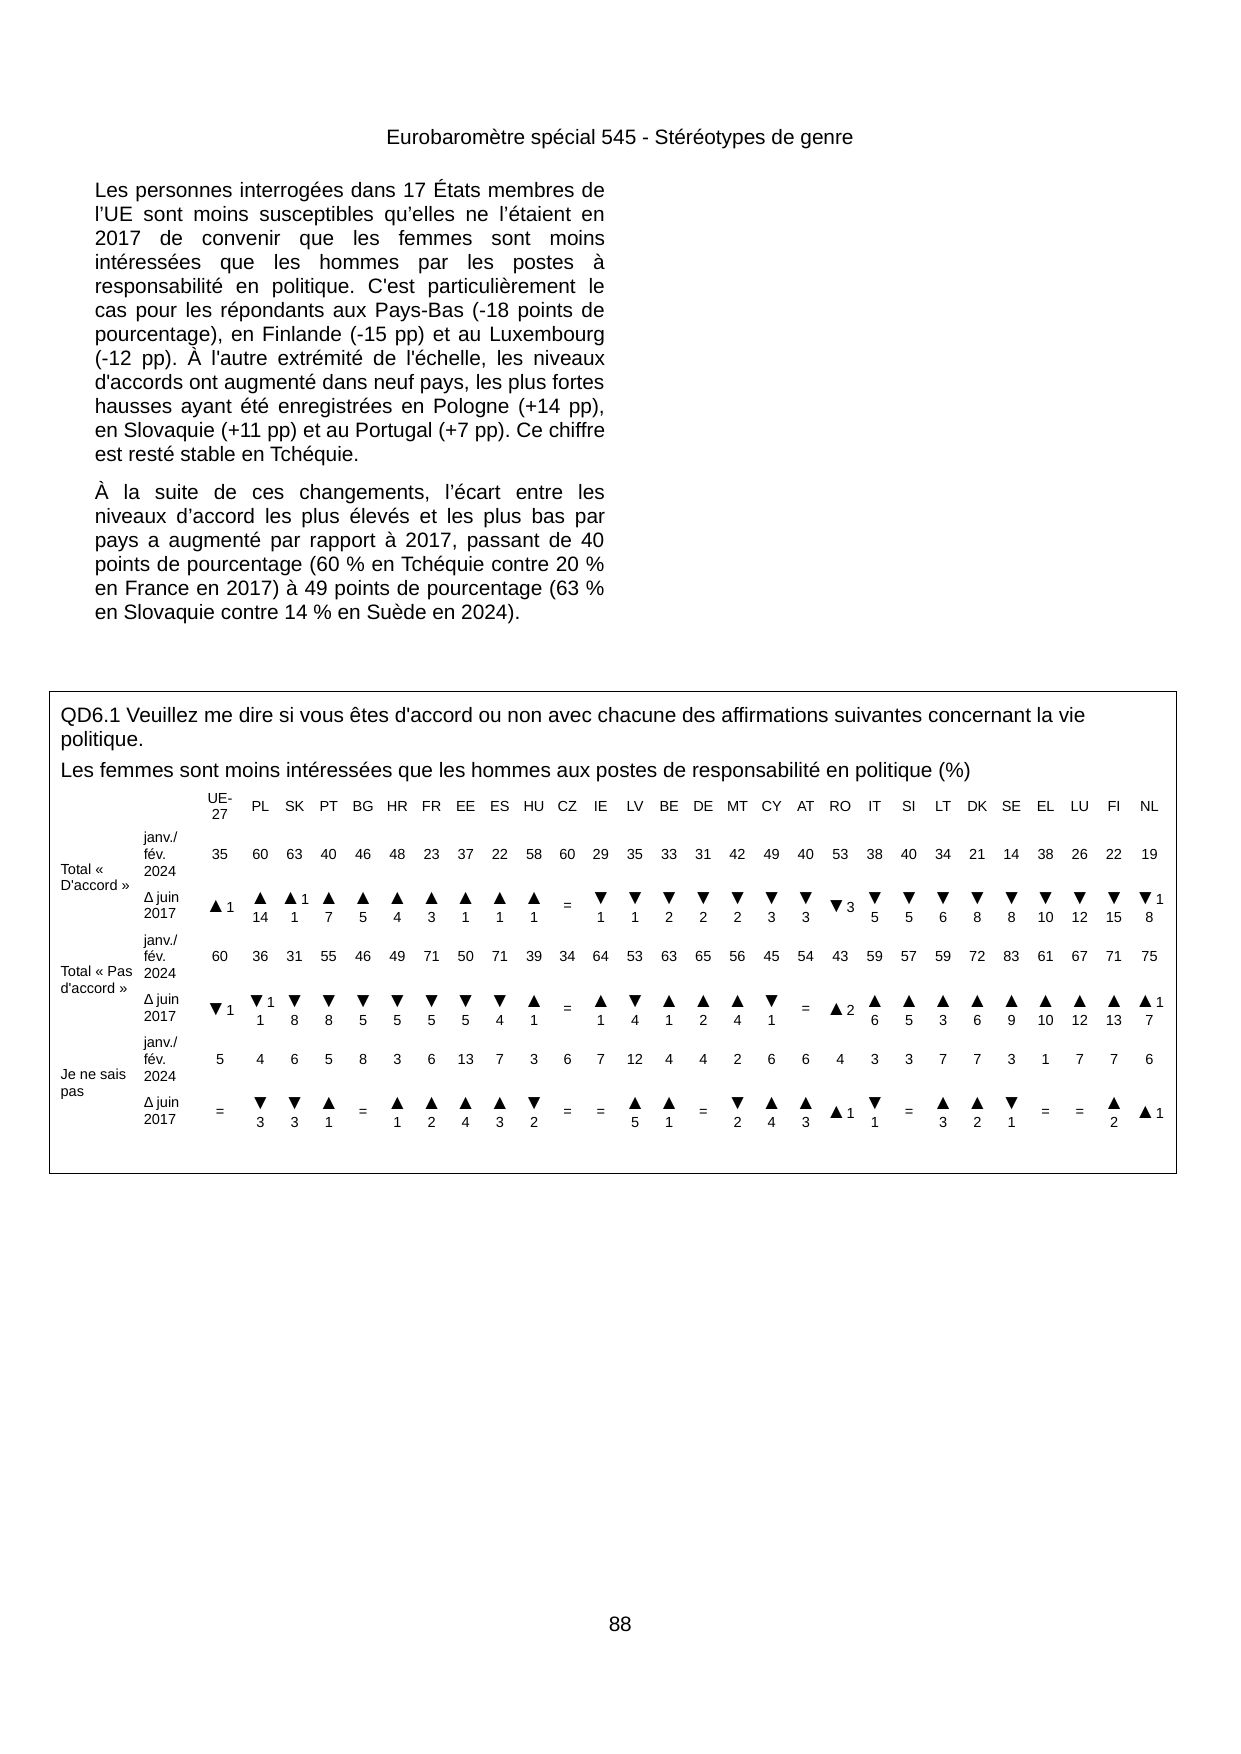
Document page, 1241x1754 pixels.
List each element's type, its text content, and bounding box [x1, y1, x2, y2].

table_cell = [892, 1087, 926, 1134]
table_cell 67 [1063, 929, 1097, 984]
table_cell MT [720, 786, 754, 826]
table_cell ▲2 [686, 985, 720, 1031]
table_cell 53 [618, 929, 652, 984]
table_cell ▼18 [1131, 882, 1168, 928]
table_cell janv./fév. 2024 [141, 1031, 196, 1087]
table_cell ▼12 [1063, 882, 1097, 928]
table_cell 3 [380, 1031, 414, 1087]
table_cell ▲1 [652, 1087, 686, 1134]
table_cell ▲4 [449, 1087, 483, 1134]
table_cell 39 [517, 929, 551, 984]
table_cell CY [754, 786, 788, 826]
table_cell Δ juin 2017 [141, 985, 196, 1031]
table_cell 6 [551, 1031, 583, 1087]
table_cell 63 [277, 826, 311, 882]
table_cell 48 [380, 826, 414, 882]
table_cell 46 [346, 826, 380, 882]
table_cell 72 [960, 929, 994, 984]
table_cell 3 [892, 1031, 926, 1087]
table_cell ▼2 [686, 882, 720, 928]
table_cell IE [584, 786, 618, 826]
table_cell 6 [754, 1031, 788, 1087]
table_cell 57 [892, 929, 926, 984]
table_cell LU [1063, 786, 1097, 826]
table_cell 3 [517, 1031, 551, 1087]
table_cell 4 [823, 1031, 857, 1087]
table_cell ▼1 [196, 985, 243, 1031]
table_cell ▲10 [1028, 985, 1062, 1031]
table_cell 63 [652, 929, 686, 984]
table_cell [141, 786, 196, 826]
table_cell 36 [243, 929, 277, 984]
table_cell [58, 786, 141, 826]
table_cell LT [926, 786, 960, 826]
table_cell BG [346, 786, 380, 826]
table_cell ▼8 [277, 985, 311, 1031]
table_cell SE [994, 786, 1028, 826]
table_cell DE [686, 786, 720, 826]
table_cell ▲1 [1131, 1087, 1168, 1134]
table_cell ▼2 [652, 882, 686, 928]
table_cell Δ juin 2017 [141, 882, 196, 928]
table_cell 8 [346, 1031, 380, 1087]
table_cell ▲11 [277, 882, 311, 928]
table_cell ▲4 [380, 882, 414, 928]
table_cell 60 [551, 826, 583, 882]
table_cell ▼2 [720, 1087, 754, 1134]
table_cell ▼11 [243, 985, 277, 1031]
table_cell 56 [720, 929, 754, 984]
table_cell 13 [449, 1031, 483, 1087]
table_cell 19 [1131, 826, 1168, 882]
table_cell 55 [311, 929, 346, 984]
table_cell 38 [858, 826, 892, 882]
table_cell 49 [754, 826, 788, 882]
table_cell ▲3 [483, 1087, 517, 1134]
table_cell 7 [584, 1031, 618, 1087]
table_cell ▼4 [618, 985, 652, 1031]
table_cell ▼3 [243, 1087, 277, 1134]
table_cell 75 [1131, 929, 1168, 984]
table_cell = [196, 1087, 243, 1134]
table_cell PL [243, 786, 277, 826]
table_cell ▼8 [311, 985, 346, 1031]
table_cell 54 [789, 929, 823, 984]
table_cell 6 [789, 1031, 823, 1087]
table_cell janv./fév. 2024 [141, 929, 196, 984]
table_cell 22 [483, 826, 517, 882]
table_cell 23 [414, 826, 448, 882]
table_cell 40 [311, 826, 346, 882]
table_cell FR [414, 786, 448, 826]
table_cell = [789, 985, 823, 1031]
table_cell = [686, 1087, 720, 1134]
table_cell ▼2 [720, 882, 754, 928]
table_cell BE [652, 786, 686, 826]
table_cell 1 [1028, 1031, 1062, 1087]
table_cell ▲2 [414, 1087, 448, 1134]
table_cell 4 [652, 1031, 686, 1087]
table_cell Total « Pas d'accord » [58, 929, 141, 1031]
table_cell 7 [1097, 1031, 1131, 1087]
table_cell ▼1 [994, 1087, 1028, 1134]
table_cell 3 [858, 1031, 892, 1087]
table_cell ▼15 [1097, 882, 1131, 928]
table_cell 26 [1063, 826, 1097, 882]
table_cell ▲12 [1063, 985, 1097, 1031]
table_cell UE-27 [196, 786, 243, 826]
table_cell ▲2 [823, 985, 857, 1031]
table_cell = [584, 1087, 618, 1134]
table_cell ▲3 [926, 1087, 960, 1134]
text À la suite de ces changements, l’écart entre les niveaux d’accord les plus élevés et les plus bas par pays a augmenté par rapport à 2017, passant de 40 points de pourcentage (60 % en Tchéquie contre 20 % en France en 2017) à 49 points de pourcentage (63 % en Slovaquie contre 14 % en Suède en 2024). [94, 480, 605, 624]
table_cell ▼5 [892, 882, 926, 928]
table_cell ▼1 [858, 1087, 892, 1134]
table_cell ▲7 [311, 882, 346, 928]
table_cell ▲1 [584, 985, 618, 1031]
table_cell EL [1028, 786, 1062, 826]
table_cell 5 [196, 1031, 243, 1087]
table_cell 31 [686, 826, 720, 882]
table_cell 46 [346, 929, 380, 984]
table_cell ▼5 [449, 985, 483, 1031]
table_cell 59 [858, 929, 892, 984]
table_cell 50 [449, 929, 483, 984]
table_cell 60 [243, 826, 277, 882]
table_cell ▼3 [823, 882, 857, 928]
table_cell 6 [277, 1031, 311, 1087]
table_cell ▲4 [720, 985, 754, 1031]
text Les personnes interrogées dans 17 États membres de l’UE sont moins susceptibles qu’elles ne l’étaient en 2017 de convenir que les femmes sont moins intéressées que les hommes par les postes à responsabilité en politique. C'est particulièrement le cas pour les répondants aux Pays-Bas (-18 points de pourcentage), en Finlande (-15 pp) et au Luxembourg (-12 pp). À l'autre extrémité de l'échelle, les niveaux d'accords ont augmenté dans neuf pays, les plus fortes hausses ayant été enregistrées en Pologne (+14 pp), en Slovaquie (+11 pp) et au Portugal (+7 pp). Ce chiffre est resté stable en Tchéquie. [94, 178, 605, 466]
table_cell = [1028, 1087, 1062, 1134]
table_cell 7 [960, 1031, 994, 1087]
table_cell = [346, 1087, 380, 1134]
table_cell ▲1 [517, 985, 551, 1031]
table_cell ▼3 [277, 1087, 311, 1134]
table_cell 7 [483, 1031, 517, 1087]
table_cell 60 [196, 929, 243, 984]
table_cell ▼1 [584, 882, 618, 928]
table_cell 12 [618, 1031, 652, 1087]
table_cell 42 [720, 826, 754, 882]
table_cell = [551, 1087, 583, 1134]
table_cell ▼8 [994, 882, 1028, 928]
table_cell 65 [686, 929, 720, 984]
table_cell ▲3 [926, 985, 960, 1031]
table_cell ▼1 [618, 882, 652, 928]
text [50, 692, 1176, 1173]
table_cell Je ne sais pas [58, 1031, 141, 1134]
table_cell ▼5 [346, 985, 380, 1031]
table_cell EE [449, 786, 483, 826]
table_cell ▼5 [858, 882, 892, 928]
table_cell ▲1 [483, 882, 517, 928]
table_cell ▼3 [789, 882, 823, 928]
table_cell ▲6 [960, 985, 994, 1031]
table_cell ▲5 [892, 985, 926, 1031]
table_cell 53 [823, 826, 857, 882]
table_cell 61 [1028, 929, 1062, 984]
table_cell ▼1 [754, 985, 788, 1031]
table_cell 64 [584, 929, 618, 984]
table_cell 34 [551, 929, 583, 984]
table_cell ▲1 [823, 1087, 857, 1134]
table_cell ▲3 [789, 1087, 823, 1134]
table_cell 33 [652, 826, 686, 882]
table_cell 35 [196, 826, 243, 882]
table_cell 6 [414, 1031, 448, 1087]
table_cell Δ juin 2017 [141, 1087, 196, 1134]
table_cell Total « D'accord » [58, 826, 141, 928]
table_cell 38 [1028, 826, 1062, 882]
table_cell HR [380, 786, 414, 826]
table_cell ▼3 [754, 882, 788, 928]
table_cell janv./fév. 2024 [141, 826, 196, 882]
table_cell ▲1 [311, 1087, 346, 1134]
table_cell HU [517, 786, 551, 826]
table_cell ▲1 [652, 985, 686, 1031]
table_cell RO [823, 786, 857, 826]
table_cell 2 [720, 1031, 754, 1087]
table_cell = [551, 985, 583, 1031]
table_cell ▲5 [618, 1087, 652, 1134]
table_cell 31 [277, 929, 311, 984]
table_cell ▼10 [1028, 882, 1062, 928]
table_cell = [1063, 1087, 1097, 1134]
table_cell 37 [449, 826, 483, 882]
table_cell 71 [1097, 929, 1131, 984]
table_cell 29 [584, 826, 618, 882]
table_cell SK [277, 786, 311, 826]
table_cell ▼5 [380, 985, 414, 1031]
table_cell IT [858, 786, 892, 826]
table_cell FI [1097, 786, 1131, 826]
table_cell 71 [414, 929, 448, 984]
table_cell 3 [994, 1031, 1028, 1087]
table_cell 59 [926, 929, 960, 984]
table_cell ▲2 [1097, 1087, 1131, 1134]
table_cell ▲1 [380, 1087, 414, 1134]
table_cell 34 [926, 826, 960, 882]
table_cell ▼4 [483, 985, 517, 1031]
table_cell ▲1 [517, 882, 551, 928]
table_cell Les femmes sont moins intéressées que les hommes aux postes de responsabilité en politique (%) [58, 754, 1168, 786]
table_cell ▲3 [414, 882, 448, 928]
table_cell = [551, 882, 583, 928]
table_cell 35 [618, 826, 652, 882]
table_cell 14 [994, 826, 1028, 882]
table_cell 4 [686, 1031, 720, 1087]
table_cell ▲1 [449, 882, 483, 928]
table_cell ▲9 [994, 985, 1028, 1031]
table_cell ▲4 [754, 1087, 788, 1134]
table_cell DK [960, 786, 994, 826]
table_cell ▼8 [960, 882, 994, 928]
table_cell ▼6 [926, 882, 960, 928]
table_cell 40 [892, 826, 926, 882]
table_cell 71 [483, 929, 517, 984]
table_cell 21 [960, 826, 994, 882]
table_cell LV [618, 786, 652, 826]
table_cell 4 [243, 1031, 277, 1087]
table_cell ES [483, 786, 517, 826]
table_cell 7 [1063, 1031, 1097, 1087]
table_cell ▲6 [858, 985, 892, 1031]
table_cell ▲1 [196, 882, 243, 928]
table_cell SI [892, 786, 926, 826]
table_cell 58 [517, 826, 551, 882]
table_cell 40 [789, 826, 823, 882]
table_cell 49 [380, 929, 414, 984]
table_cell 83 [994, 929, 1028, 984]
table_cell 5 [311, 1031, 346, 1087]
table_cell ▼2 [517, 1087, 551, 1134]
table_cell NL [1131, 786, 1168, 826]
table_cell 43 [823, 929, 857, 984]
table_cell 6 [1131, 1031, 1168, 1087]
table_cell ▲2 [960, 1087, 994, 1134]
table_cell ▲17 [1131, 985, 1168, 1031]
table_cell ▲13 [1097, 985, 1131, 1031]
table_cell ▲14 [243, 882, 277, 928]
table_cell 22 [1097, 826, 1131, 882]
table_cell 7 [926, 1031, 960, 1087]
table_cell PT [311, 786, 346, 826]
table_cell ▼5 [414, 985, 448, 1031]
table_cell AT [789, 786, 823, 826]
table_cell 45 [754, 929, 788, 984]
table_header QD6.1 Veuillez me dire si vous êtes d'accord ou non avec chacune des affirmations suivantes concernant la vie politique. [58, 700, 1168, 754]
table_cell CZ [551, 786, 583, 826]
table_cell ▲5 [346, 882, 380, 928]
